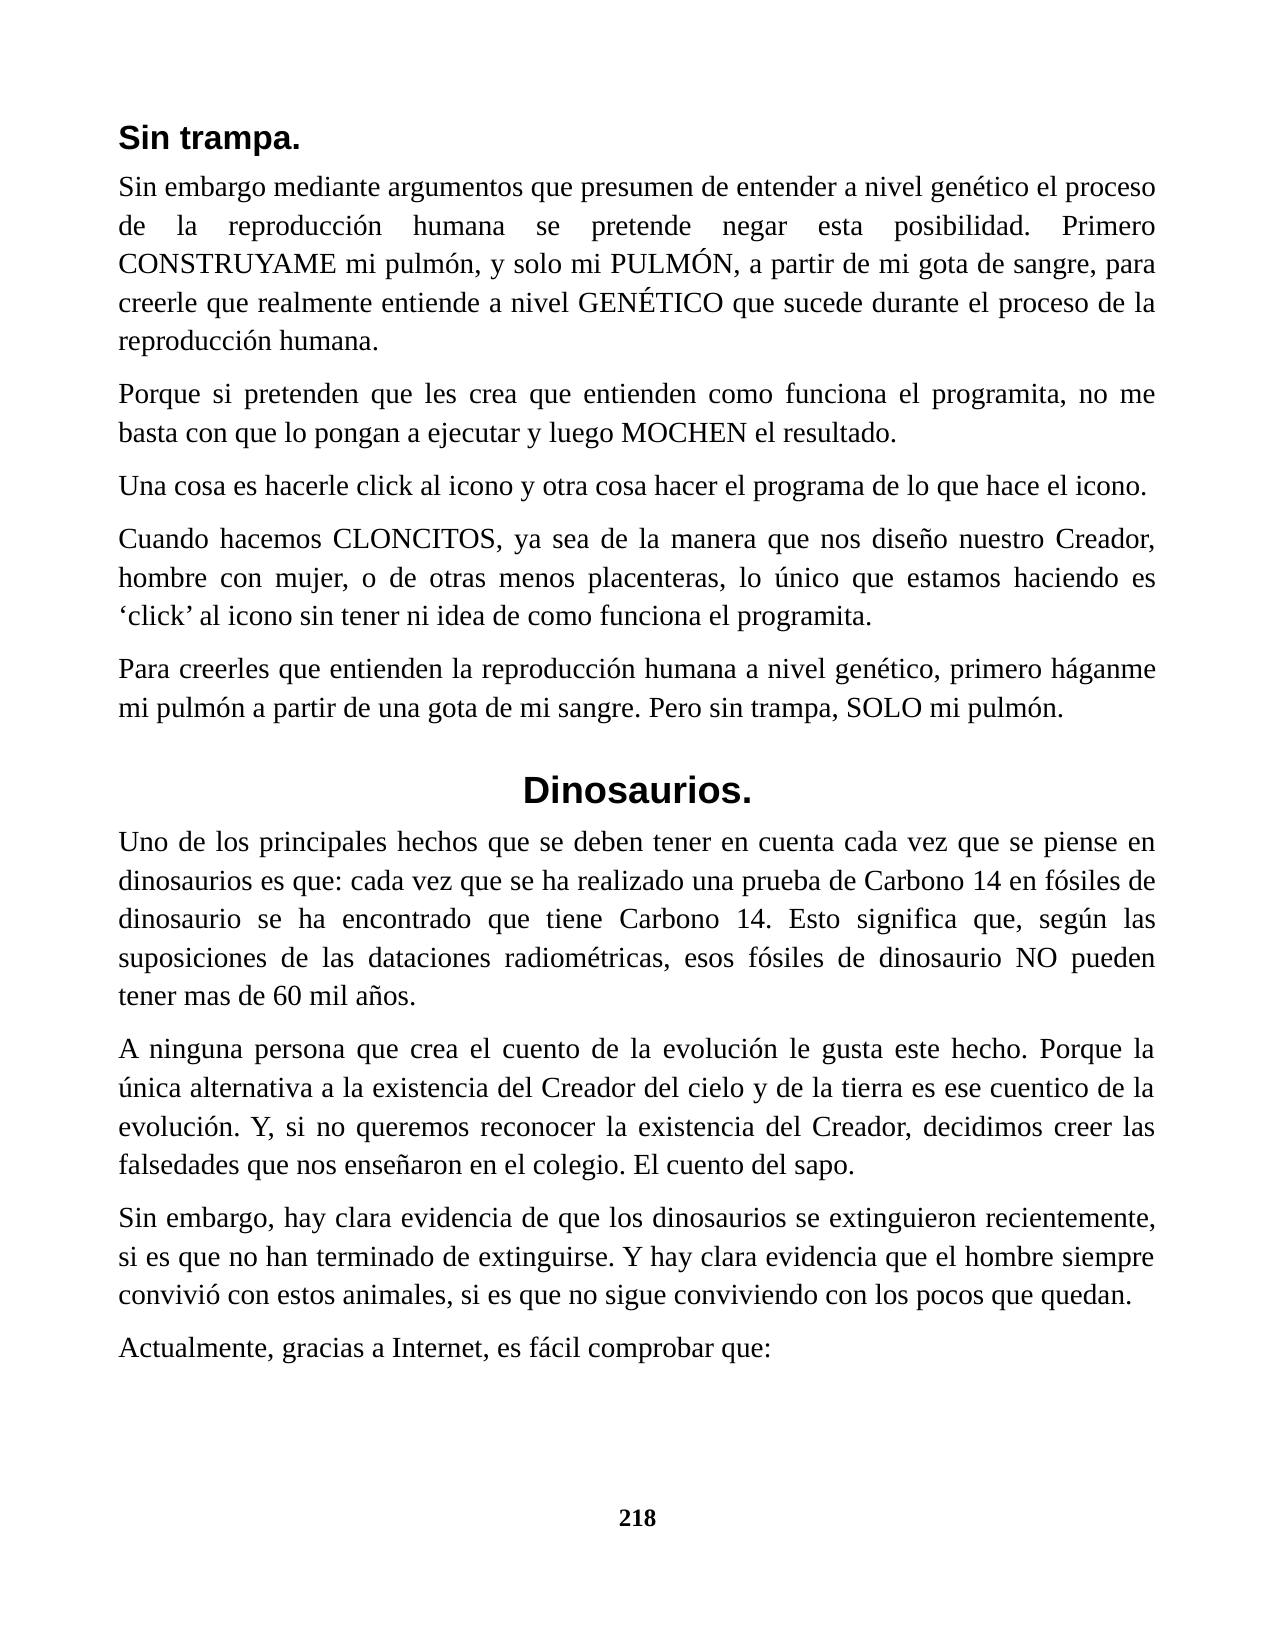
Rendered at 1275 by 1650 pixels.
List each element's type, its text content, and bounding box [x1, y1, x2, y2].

text Para creerles que entienden la reproducción humana a nivel genético, primero háganme mi pulmón a partir de una gota de mi sangre. Pero sin trampa, SOLO mi pulmón. [118, 652, 1157, 724]
text Porque si pretenden que les crea que entienden como funciona el programita, no me basta con que lo pongan a ejecutar y luego MOCHEN el resultado. [118, 377, 1157, 449]
text Sin embargo, hay clara evidencia de que los dinosaurios se extinguieron recientemente, si es que no han terminado de extinguirse. Y hay clara evidencia que el hombre siempre convivió con estos animales, si es que no sigue conviviendo con los pocos que quedan. [118, 1200, 1157, 1311]
text Uno de los principales hechos que se deben tener en cuenta cada vez que se piense en dinosaurios es que: cada vez que se ha realizado una prueba de Carbono 14 en fósiles de dinosaurio se ha encontrado que tiene Carbono 14. Esto significa que, según las suposiciones de las dataciones radiométricas, esos fósiles de dinosaurio NO pueden tener mas de 60 mil años. [118, 824, 1157, 1012]
text A ninguna persona que crea el cuento de la evolución le gusta este hecho. Porque la única alternativa a la existencia del Creador del cielo y de la tierra es ese cuentico de la evolución. Y, si no queremos reconocer la existencia del Creador, decidimos creer las falsedades que nos enseñaron en el colegio. El cuento del sapo. [118, 1032, 1157, 1181]
text Actualmente, gracias a Internet, es fácil comprobar que: [118, 1331, 1157, 1364]
subtitle Sin trampa. [118, 118, 1157, 157]
text Sin embargo mediante argumentos que presumen de entender a nivel genético el proceso de la reproducción humana se pretende negar esta posibilidad. Primero CONSTRUYAME mi pulmón, y solo mi PULMÓN, a partir de mi gota de sangre, para creerle que realmente entiende a nivel GENÉTICO que sucede durante el proceso de la reproducción humana. [118, 169, 1157, 357]
text Cuando hacemos CLONCITOS, ya sea de la manera que nos diseño nuestro Creador, hombre con mujer, o de otras menos placenteras, lo único que estamos haciendo es ‘click’ al icono sin tener ni idea de como funciona el programita. [118, 521, 1157, 632]
subtitle Dinosaurios. [118, 768, 1157, 812]
text Una cosa es hacerle click al icono y otra cosa hacer el programa de lo que hace el icono. [118, 468, 1157, 502]
